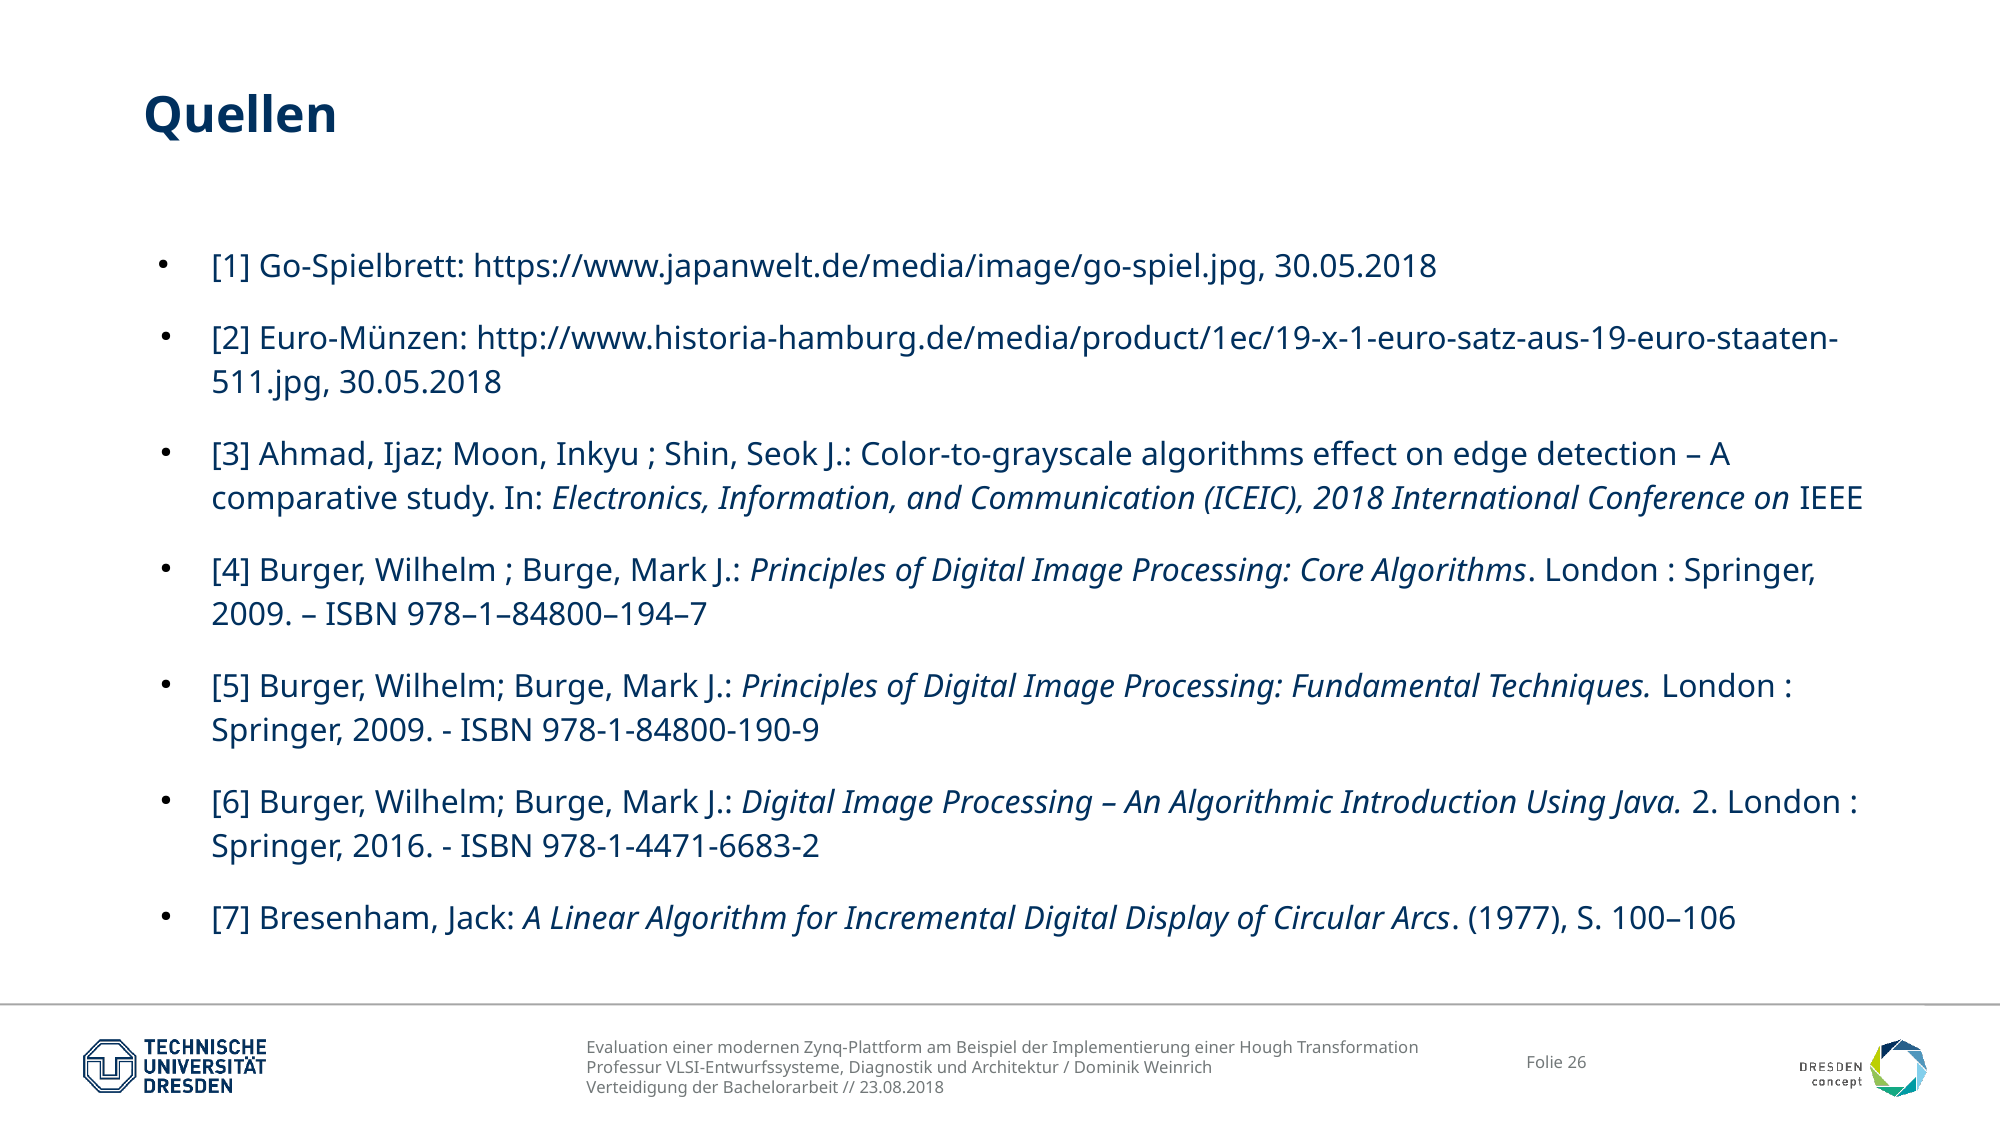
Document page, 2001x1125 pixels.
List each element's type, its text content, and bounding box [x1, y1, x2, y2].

title Quellen [143, 56, 1880, 169]
list [1] Go-Spielbrett: https://www.japanwelt.de/media/image/go-spiel.jpg, 30.05.2018 [2] Euro-Münzen: http://www.historia-hamburg.de/media/product/1ec/19-x-1-euro-satz-aus-19-euro-staaten-511.jpg, 30.05.2018 [3] Ahmad, Ijaz; Moon, Inkyu ; Shin, Seok J.: Color-to-grayscale algorithms effect on edge detection – A comparative study. In: Electronics, Information, and Communication (ICEIC), 2018 International Conference on IEEE [4] Burger, Wilhelm ; Burge, Mark J.: Principles of Digital Image Processing: Core Algorithms. London : Springer, 2009. – ISBN 978–1–84800–194–7 [5] Burger, Wilhelm; Burge, Mark J.: Principles of Digital Image Processing: Fundamental Techniques. London : Springer, 2009. - ISBN 978-1-84800-190-9 [6] Burger, Wilhelm; Burge, Mark J.: Digital Image Processing – An Algorithmic Introduction Using Java. 2. London : Springer, 2016. - ISBN 978-1-4471-6683-2 [7] Bresenham, Jack: A Linear Algorithm for Incremental Digital Display of Circular Arcs. (1977), S. 100–106 [143, 243, 1880, 957]
picture [1800, 1039, 1927, 1097]
picture [83, 1039, 266, 1093]
